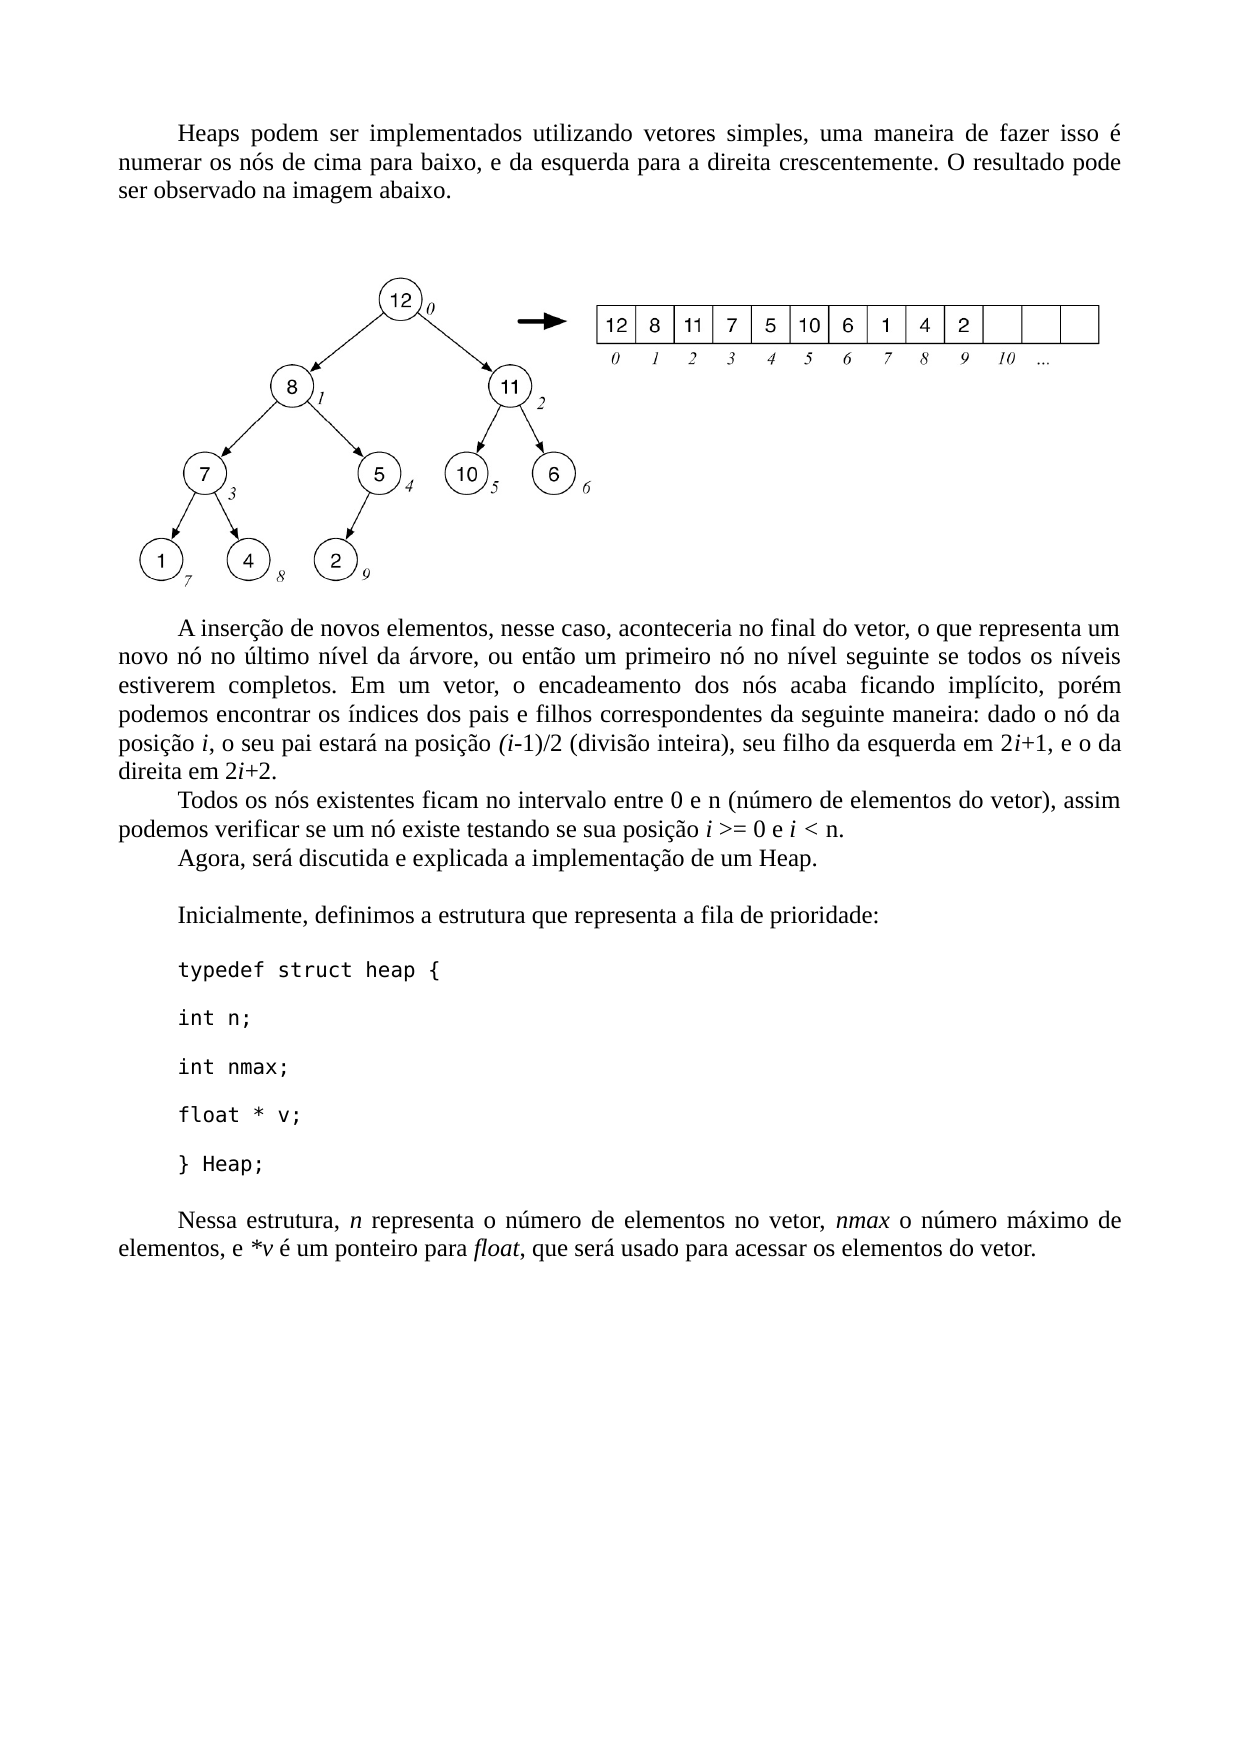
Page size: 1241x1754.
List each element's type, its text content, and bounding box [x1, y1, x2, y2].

text int n; [118, 1006, 1122, 1030]
text Nessa estrutura, n representa o número de elementos no vetor, nmax o número máximo de elementos, e *v é um ponteiro para float, que será usado para acessar os elementos do vetor. [118, 1205, 1122, 1262]
text Inicialmente, definimos a estrutura que representa a fila de prioridade: [118, 900, 1122, 929]
text int nmax; [118, 1055, 1122, 1079]
text [119, 263, 1122, 613]
text Heaps podem ser implementados utilizando vetores simples, uma maneira de fazer isso é numerar os nós de cima para baixo, e da esquerda para a direita crescentemente. O resultado pode ser observado na imagem abaixo. [118, 118, 1122, 204]
text A inserção de novos elementos, nesse caso, aconteceria no final do vetor, o que representa um novo nó no último nível da árvore, ou então um primeiro nó no nível seguinte se todos os níveis estiverem completos. Em um vetor, o encadeamento dos nós acaba ficando implícito, porém podemos encontrar os índices dos pais e filhos correspondentes da seguinte maneira: dado o nó da posição i, o seu pai estará na posição (i-1)/2 (divisão inteira), seu filho da esquerda em 2i+1, e o da direita em 2i+2. [118, 614, 1122, 785]
picture [121, 265, 1119, 610]
text Agora, será discutida e explicada a implementação de um Heap. [118, 843, 1122, 871]
text float * v; [118, 1103, 1122, 1127]
text typedef struct heap { [118, 958, 1122, 982]
text } Heap; [118, 1152, 1122, 1176]
text Todos os nós existentes ficam no intervalo entre 0 e n (número de elementos do vetor), assim podemos verificar se um nó existe testando se sua posição i >= 0 e i < n. [118, 785, 1122, 843]
